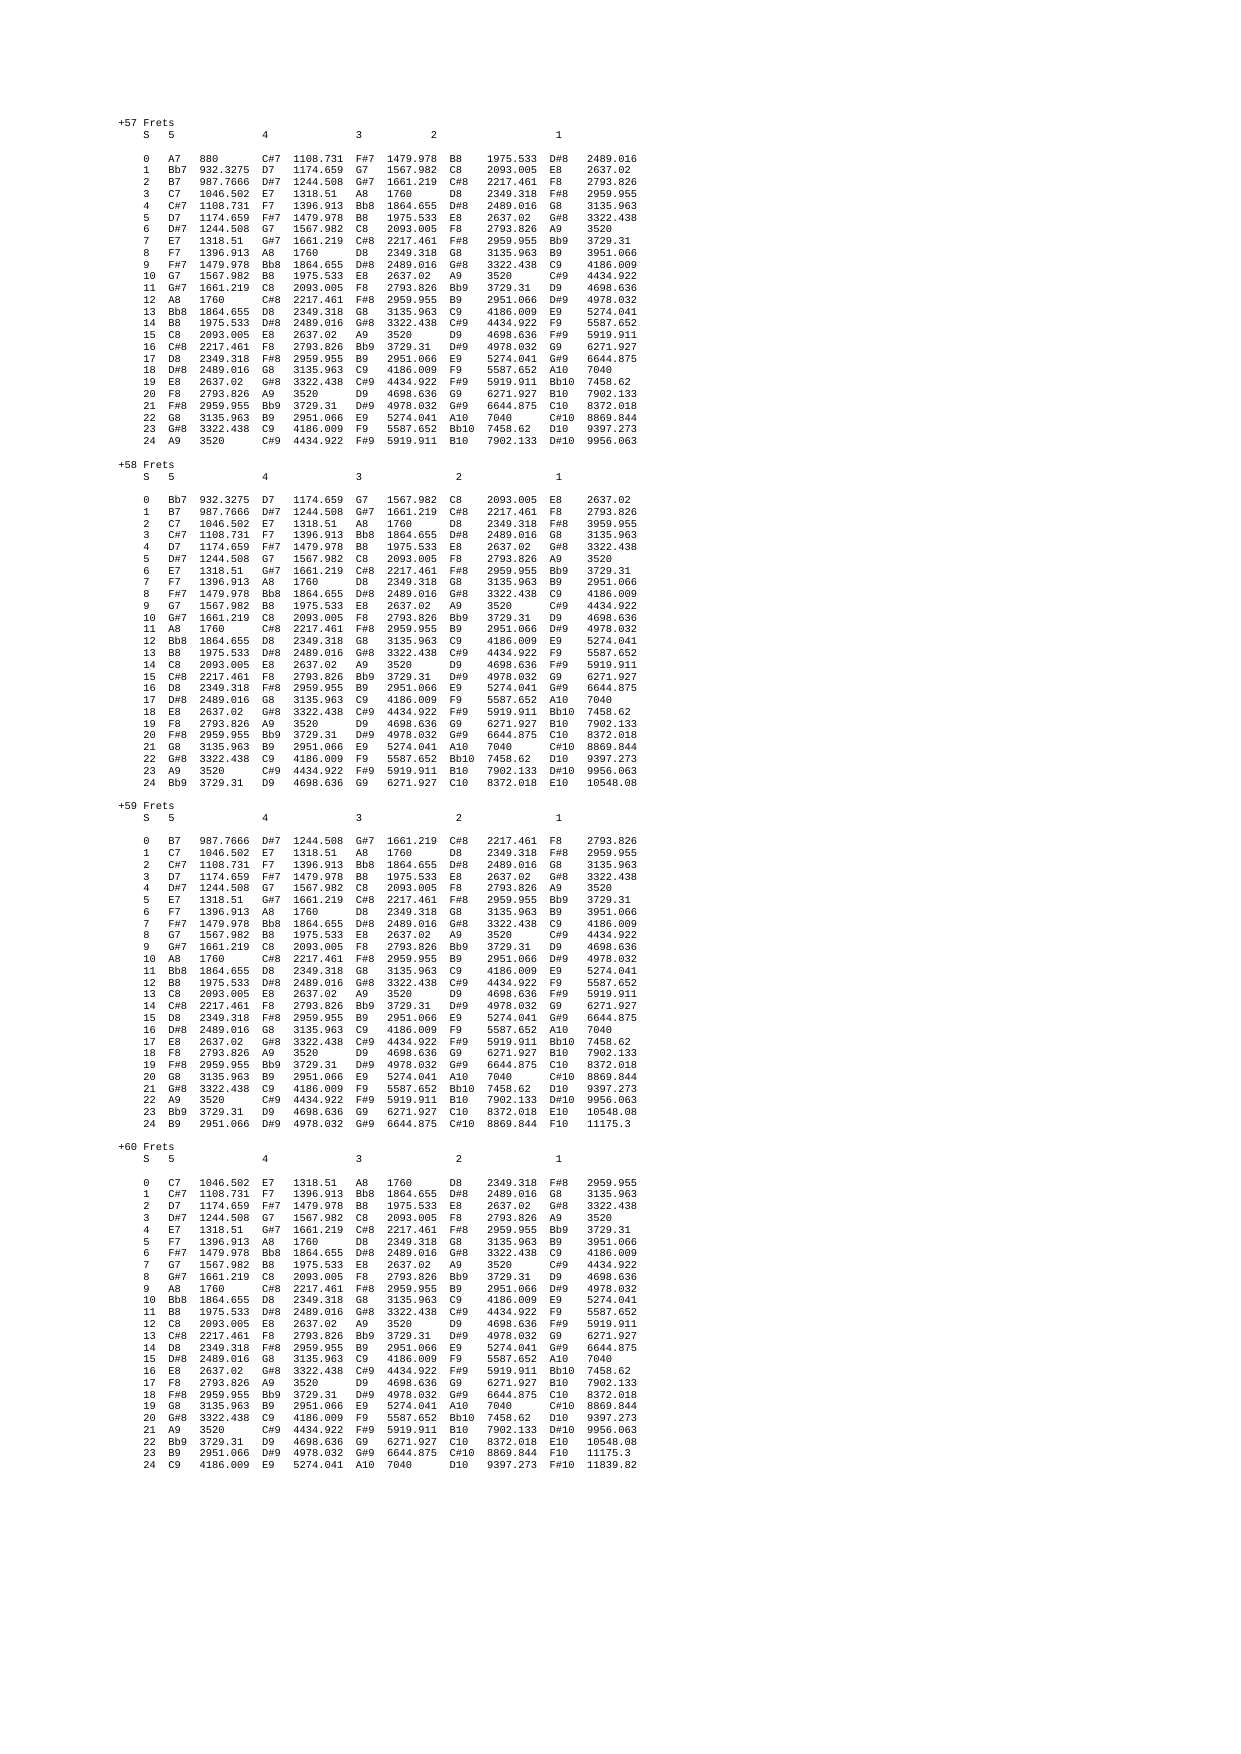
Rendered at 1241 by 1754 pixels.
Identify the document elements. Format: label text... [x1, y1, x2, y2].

text +60 Frets [118, 1142, 1122, 1154]
text 12 Bb8 1864.655 D8 2349.318 G8 3135.963 C9 4186.009 E9 5274.041 [118, 636, 1122, 648]
text 3 C#7 1108.731 F7 1396.913 Bb8 1864.655 D#8 2489.016 G8 3135.963 [118, 530, 1122, 542]
text 0 A7 880 C#7 1108.731 F#7 1479.978 B8 1975.533 D#8 2489.016 [118, 153, 1122, 165]
text 20 G8 3135.963 B9 2951.066 E9 5274.041 A10 7040 C#10 8869.844 [118, 1072, 1122, 1083]
text 23 A9 3520 C#9 4434.922 F#9 5919.911 B10 7902.133 D#10 9956.063 [118, 766, 1122, 777]
text +59 Frets [118, 801, 1122, 813]
text 7 F7 1396.913 A8 1760 D8 2349.318 G8 3135.963 B9 2951.066 [118, 577, 1122, 589]
text 2 B7 987.7666 D#7 1244.508 G#7 1661.219 C#8 2217.461 F8 2793.826 [118, 177, 1122, 189]
text S 5 4 3 2 1 [118, 130, 1122, 142]
text 4 D#7 1244.508 G7 1567.982 C8 2093.005 F8 2793.826 A9 3520 [118, 883, 1122, 895]
text S 5 4 3 2 1 [118, 813, 1122, 824]
text 10 G#7 1661.219 C8 2093.005 F8 2793.826 Bb9 3729.31 D9 4698.636 [118, 612, 1122, 624]
text 16 C#8 2217.461 F8 2793.826 Bb9 3729.31 D#9 4978.032 G9 6271.927 [118, 342, 1122, 353]
text 22 G#8 3322.438 C9 4186.009 F9 5587.652 Bb10 7458.62 D10 9397.273 [118, 754, 1122, 766]
text +58 Frets [118, 459, 1122, 471]
text 17 D#8 2489.016 G8 3135.963 C9 4186.009 F9 5587.652 A10 7040 [118, 695, 1122, 707]
text 20 F8 2793.826 A9 3520 D9 4698.636 G9 6271.927 B10 7902.133 [118, 389, 1122, 401]
text 13 Bb8 1864.655 D8 2349.318 G8 3135.963 C9 4186.009 E9 5274.041 [118, 306, 1122, 318]
text 14 D8 2349.318 F#8 2959.955 B9 2951.066 E9 5274.041 G#9 6644.875 [118, 1342, 1122, 1354]
text 15 C8 2093.005 E8 2637.02 A9 3520 D9 4698.636 F#9 5919.911 [118, 330, 1122, 342]
text 19 G8 3135.963 B9 2951.066 E9 5274.041 A10 7040 C#10 8869.844 [118, 1401, 1122, 1413]
text 21 G8 3135.963 B9 2951.066 E9 5274.041 A10 7040 C#10 8869.844 [118, 742, 1122, 754]
text 3 D7 1174.659 F#7 1479.978 B8 1975.533 E8 2637.02 G#8 3322.438 [118, 871, 1122, 883]
text 11 A8 1760 C#8 2217.461 F#8 2959.955 B9 2951.066 D#9 4978.032 [118, 624, 1122, 636]
text 0 Bb7 932.3275 D7 1174.659 G7 1567.982 C8 2093.005 E8 2637.02 [118, 495, 1122, 507]
text 13 C#8 2217.461 F8 2793.826 Bb9 3729.31 D#9 4978.032 G9 6271.927 [118, 1331, 1122, 1342]
text 14 B8 1975.533 D#8 2489.016 G#8 3322.438 C#9 4434.922 F9 5587.652 [118, 318, 1122, 330]
text 14 C#8 2217.461 F8 2793.826 Bb9 3729.31 D#9 4978.032 G9 6271.927 [118, 1001, 1122, 1013]
text 1 C7 1046.502 E7 1318.51 A8 1760 D8 2349.318 F#8 2959.955 [118, 848, 1122, 860]
text 24 C9 4186.009 E9 5274.041 A10 7040 D10 9397.273 F#10 11839.82 [118, 1460, 1122, 1472]
text 9 G7 1567.982 B8 1975.533 E8 2637.02 A9 3520 C#9 4434.922 [118, 601, 1122, 612]
text 8 G7 1567.982 B8 1975.533 E8 2637.02 A9 3520 C#9 4434.922 [118, 930, 1122, 942]
text 6 E7 1318.51 G#7 1661.219 C#8 2217.461 F#8 2959.955 Bb9 3729.31 [118, 565, 1122, 577]
text 4 C#7 1108.731 F7 1396.913 Bb8 1864.655 D#8 2489.016 G8 3135.963 [118, 201, 1122, 212]
text 21 G#8 3322.438 C9 4186.009 F9 5587.652 Bb10 7458.62 D10 9397.273 [118, 1083, 1122, 1095]
text 15 D#8 2489.016 G8 3135.963 C9 4186.009 F9 5587.652 A10 7040 [118, 1354, 1122, 1366]
text 24 B9 2951.066 D#9 4978.032 G#9 6644.875 C#10 8869.844 F10 11175.3 [118, 1119, 1122, 1130]
text 19 F8 2793.826 A9 3520 D9 4698.636 G9 6271.927 B10 7902.133 [118, 718, 1122, 730]
text 5 F7 1396.913 A8 1760 D8 2349.318 G8 3135.963 B9 3951.066 [118, 1236, 1122, 1248]
text 13 C8 2093.005 E8 2637.02 A9 3520 D9 4698.636 F#9 5919.911 [118, 989, 1122, 1001]
text 9 G#7 1661.219 C8 2093.005 F8 2793.826 Bb9 3729.31 D9 4698.636 [118, 942, 1122, 954]
text 16 E8 2637.02 G#8 3322.438 C#9 4434.922 F#9 5919.911 Bb10 7458.62 [118, 1366, 1122, 1378]
text 11 Bb8 1864.655 D8 2349.318 G8 3135.963 C9 4186.009 E9 5274.041 [118, 966, 1122, 977]
text 17 D8 2349.318 F#8 2959.955 B9 2951.066 E9 5274.041 G#9 6644.875 [118, 353, 1122, 365]
text 1 Bb7 932.3275 D7 1174.659 G7 1567.982 C8 2093.005 E8 2637.02 [118, 165, 1122, 177]
text 10 Bb8 1864.655 D8 2349.318 G8 3135.963 C9 4186.009 E9 5274.041 [118, 1295, 1122, 1307]
text 2 D7 1174.659 F#7 1479.978 B8 1975.533 E8 2637.02 G#8 3322.438 [118, 1201, 1122, 1213]
text 5 D7 1174.659 F#7 1479.978 B8 1975.533 E8 2637.02 G#8 3322.438 [118, 212, 1122, 224]
text 9 F#7 1479.978 Bb8 1864.655 D#8 2489.016 G#8 3322.438 C9 4186.009 [118, 259, 1122, 271]
text 3 D#7 1244.508 G7 1567.982 C8 2093.005 F8 2793.826 A9 3520 [118, 1213, 1122, 1224]
text 22 G8 3135.963 B9 2951.066 E9 5274.041 A10 7040 C#10 8869.844 [118, 412, 1122, 424]
text 23 Bb9 3729.31 D9 4698.636 G9 6271.927 C10 8372.018 E10 10548.08 [118, 1107, 1122, 1119]
text 12 A8 1760 C#8 2217.461 F#8 2959.955 B9 2951.066 D#9 4978.032 [118, 295, 1122, 306]
text 12 B8 1975.533 D#8 2489.016 G#8 3322.438 C#9 4434.922 F9 5587.652 [118, 977, 1122, 989]
text 2 C#7 1108.731 F7 1396.913 Bb8 1864.655 D#8 2489.016 G8 3135.963 [118, 860, 1122, 871]
text 1 B7 987.7666 D#7 1244.508 G#7 1661.219 C#8 2217.461 F8 2793.826 [118, 507, 1122, 518]
text 15 C#8 2217.461 F8 2793.826 Bb9 3729.31 D#9 4978.032 G9 6271.927 [118, 671, 1122, 683]
text 11 G#7 1661.219 C8 2093.005 F8 2793.826 Bb9 3729.31 D9 4698.636 [118, 283, 1122, 295]
text 10 A8 1760 C#8 2217.461 F#8 2959.955 B9 2951.066 D#9 4978.032 [118, 954, 1122, 966]
text 17 E8 2637.02 G#8 3322.438 C#9 4434.922 F#9 5919.911 Bb10 7458.62 [118, 1036, 1122, 1048]
text 24 Bb9 3729.31 D9 4698.636 G9 6271.927 C10 8372.018 E10 10548.08 [118, 777, 1122, 789]
text 23 G#8 3322.438 C9 4186.009 F9 5587.652 Bb10 7458.62 D10 9397.273 [118, 424, 1122, 436]
text 1 C#7 1108.731 F7 1396.913 Bb8 1864.655 D#8 2489.016 G8 3135.963 [118, 1189, 1122, 1201]
text 8 F#7 1479.978 Bb8 1864.655 D#8 2489.016 G#8 3322.438 C9 4186.009 [118, 589, 1122, 601]
text 8 F7 1396.913 A8 1760 D8 2349.318 G8 3135.963 B9 3951.066 [118, 248, 1122, 259]
text 9 A8 1760 C#8 2217.461 F#8 2959.955 B9 2951.066 D#9 4978.032 [118, 1283, 1122, 1295]
text 7 G7 1567.982 B8 1975.533 E8 2637.02 A9 3520 C#9 4434.922 [118, 1260, 1122, 1272]
text 19 F#8 2959.955 Bb9 3729.31 D#9 4978.032 G#9 6644.875 C10 8372.018 [118, 1060, 1122, 1072]
text 20 F#8 2959.955 Bb9 3729.31 D#9 4978.032 G#9 6644.875 C10 8372.018 [118, 730, 1122, 742]
text 8 G#7 1661.219 C8 2093.005 F8 2793.826 Bb9 3729.31 D9 4698.636 [118, 1272, 1122, 1283]
text 0 B7 987.7666 D#7 1244.508 G#7 1661.219 C#8 2217.461 F8 2793.826 [118, 836, 1122, 848]
text 6 F#7 1479.978 Bb8 1864.655 D#8 2489.016 G#8 3322.438 C9 4186.009 [118, 1248, 1122, 1260]
text 20 G#8 3322.438 C9 4186.009 F9 5587.652 Bb10 7458.62 D10 9397.273 [118, 1413, 1122, 1425]
text 10 G7 1567.982 B8 1975.533 E8 2637.02 A9 3520 C#9 4434.922 [118, 271, 1122, 283]
text 16 D8 2349.318 F#8 2959.955 B9 2951.066 E9 5274.041 G#9 6644.875 [118, 683, 1122, 695]
text 11 B8 1975.533 D#8 2489.016 G#8 3322.438 C#9 4434.922 F9 5587.652 [118, 1307, 1122, 1319]
text 18 F8 2793.826 A9 3520 D9 4698.636 G9 6271.927 B10 7902.133 [118, 1048, 1122, 1060]
text 6 D#7 1244.508 G7 1567.982 C8 2093.005 F8 2793.826 A9 3520 [118, 224, 1122, 236]
text 3 C7 1046.502 E7 1318.51 A8 1760 D8 2349.318 F#8 2959.955 [118, 189, 1122, 201]
text 7 F#7 1479.978 Bb8 1864.655 D#8 2489.016 G#8 3322.438 C9 4186.009 [118, 918, 1122, 930]
text 5 D#7 1244.508 G7 1567.982 C8 2093.005 F8 2793.826 A9 3520 [118, 554, 1122, 565]
text 14 C8 2093.005 E8 2637.02 A9 3520 D9 4698.636 F#9 5919.911 [118, 659, 1122, 671]
text 23 B9 2951.066 D#9 4978.032 G#9 6644.875 C#10 8869.844 F10 11175.3 [118, 1448, 1122, 1460]
text 21 F#8 2959.955 Bb9 3729.31 D#9 4978.032 G#9 6644.875 C10 8372.018 [118, 401, 1122, 412]
text 21 A9 3520 C#9 4434.922 F#9 5919.911 B10 7902.133 D#10 9956.063 [118, 1425, 1122, 1436]
text 2 C7 1046.502 E7 1318.51 A8 1760 D8 2349.318 F#8 3959.955 [118, 518, 1122, 530]
text S 5 4 3 2 1 [118, 1154, 1122, 1166]
text 17 F8 2793.826 A9 3520 D9 4698.636 G9 6271.927 B10 7902.133 [118, 1378, 1122, 1389]
text 13 B8 1975.533 D#8 2489.016 G#8 3322.438 C#9 4434.922 F9 5587.652 [118, 648, 1122, 659]
text 22 Bb9 3729.31 D9 4698.636 G9 6271.927 C10 8372.018 E10 10548.08 [118, 1436, 1122, 1448]
text 19 E8 2637.02 G#8 3322.438 C#9 4434.922 F#9 5919.911 Bb10 7458.62 [118, 377, 1122, 389]
text 18 F#8 2959.955 Bb9 3729.31 D#9 4978.032 G#9 6644.875 C10 8372.018 [118, 1389, 1122, 1401]
text +57 Frets [118, 118, 1122, 130]
text 7 E7 1318.51 G#7 1661.219 C#8 2217.461 F#8 2959.955 Bb9 3729.31 [118, 236, 1122, 248]
text 6 F7 1396.913 A8 1760 D8 2349.318 G8 3135.963 B9 3951.066 [118, 907, 1122, 918]
text 24 A9 3520 C#9 4434.922 F#9 5919.911 B10 7902.133 D#10 9956.063 [118, 436, 1122, 448]
text 22 A9 3520 C#9 4434.922 F#9 5919.911 B10 7902.133 D#10 9956.063 [118, 1095, 1122, 1107]
text 18 E8 2637.02 G#8 3322.438 C#9 4434.922 F#9 5919.911 Bb10 7458.62 [118, 707, 1122, 718]
text 16 D#8 2489.016 G8 3135.963 C9 4186.009 F9 5587.652 A10 7040 [118, 1024, 1122, 1036]
text 12 C8 2093.005 E8 2637.02 A9 3520 D9 4698.636 F#9 5919.911 [118, 1319, 1122, 1331]
text S 5 4 3 2 1 [118, 471, 1122, 483]
text 4 E7 1318.51 G#7 1661.219 C#8 2217.461 F#8 2959.955 Bb9 3729.31 [118, 1224, 1122, 1236]
text 4 D7 1174.659 F#7 1479.978 B8 1975.533 E8 2637.02 G#8 3322.438 [118, 542, 1122, 554]
text 18 D#8 2489.016 G8 3135.963 C9 4186.009 F9 5587.652 A10 7040 [118, 365, 1122, 377]
text 0 C7 1046.502 E7 1318.51 A8 1760 D8 2349.318 F#8 2959.955 [118, 1177, 1122, 1189]
text 5 E7 1318.51 G#7 1661.219 C#8 2217.461 F#8 2959.955 Bb9 3729.31 [118, 895, 1122, 907]
text 15 D8 2349.318 F#8 2959.955 B9 2951.066 E9 5274.041 G#9 6644.875 [118, 1013, 1122, 1024]
